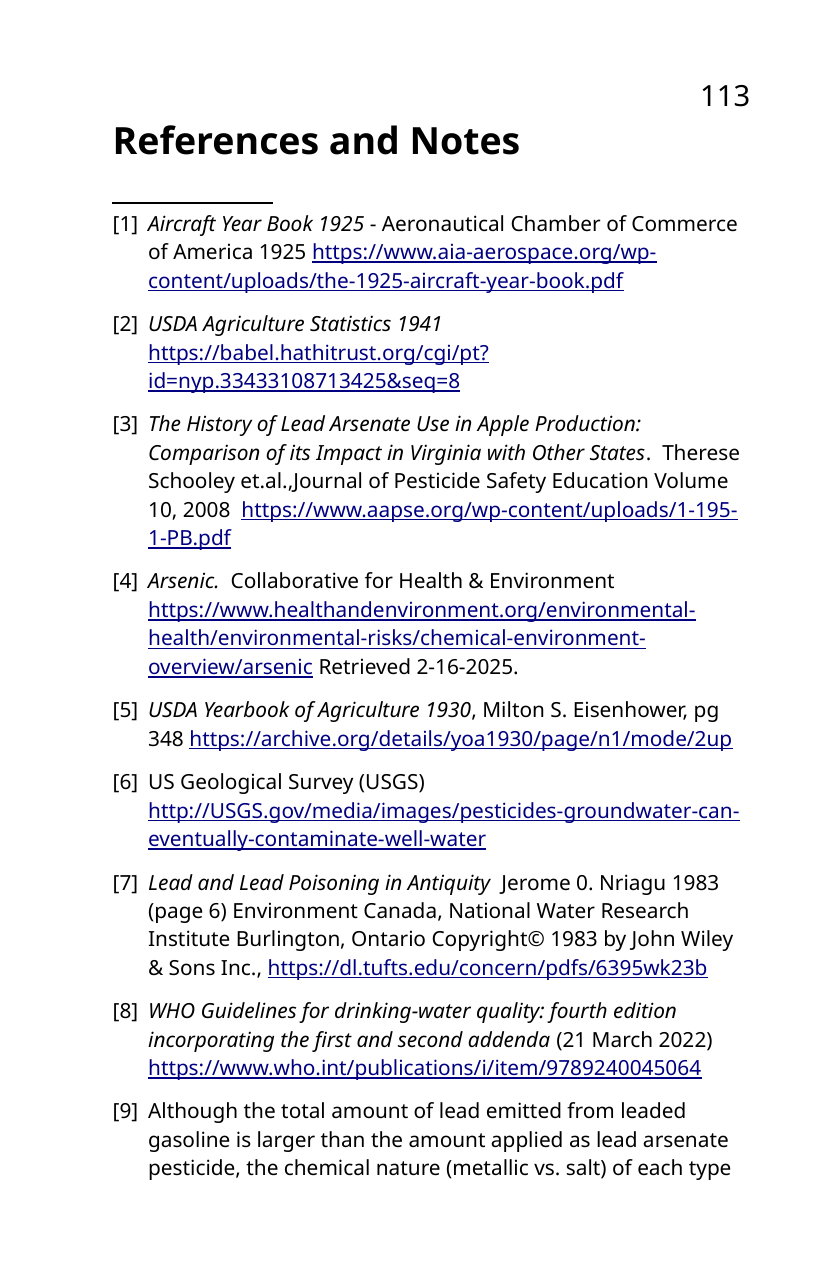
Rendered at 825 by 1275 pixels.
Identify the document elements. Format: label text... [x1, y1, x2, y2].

text WHO Guidelines for drinking-water quality: fourth edition incorporating the first and second addenda (21 March 2022) https://www.who.int/publications/i/item/9789240045064 [112, 996, 750, 1082]
text USDA Yearbook of Agriculture 1930, Milton S. Eisenhower, pg 348 https://archive.org/details/yoa1930/page/n1/mode/2up [112, 695, 750, 752]
text US Geological Survey (USGS) http://USGS.gov/media/images/pesticides-groundwater-can-eventually-contaminate-well-water [112, 767, 750, 853]
text USDA Agriculture Statistics 1941 https://babel.hathitrust.org/cgi/pt?id=nyp.33433108713425&seq=8 [112, 309, 750, 394]
text Arsenic. Collaborative for Health & Environment https://www.healthandenvironment.org/environmental-health/environmental-risks/chemical-environment-overview/arsenic Retrieved 2-16-2025. [112, 567, 750, 680]
text Aircraft Year Book 1925 - Aeronautical Chamber of Commerce of America 1925 https://www.aia-aerospace.org/wp-content/uploads/the-1925-aircraft-year-book.pdf [112, 209, 750, 294]
text Although the total amount of lead emitted from leaded gasoline is larger than the amount applied as lead arsenate pesticide, the chemical nature (metallic vs. salt) of each type [112, 1097, 750, 1182]
text The History of Lead Arsenate Use in Apple Production: Comparison of its Impact in Virginia with Other States. Therese Schooley et.al.,Journal of Pesticide Safety Education Volume 10, 2008 https://www.aapse.org/wp-content/uploads/1-195-1-PB.pdf [112, 409, 750, 552]
text Lead and Lead Poisoning in Antiquity Jerome 0. Nriagu 1983 (page 6) Environment Canada, National Water Research Institute Burlington, Ontario Copyright© 1983 by John Wiley & Sons Inc., https://dl.tufts.edu/concern/pdfs/6395wk23b [112, 868, 750, 981]
